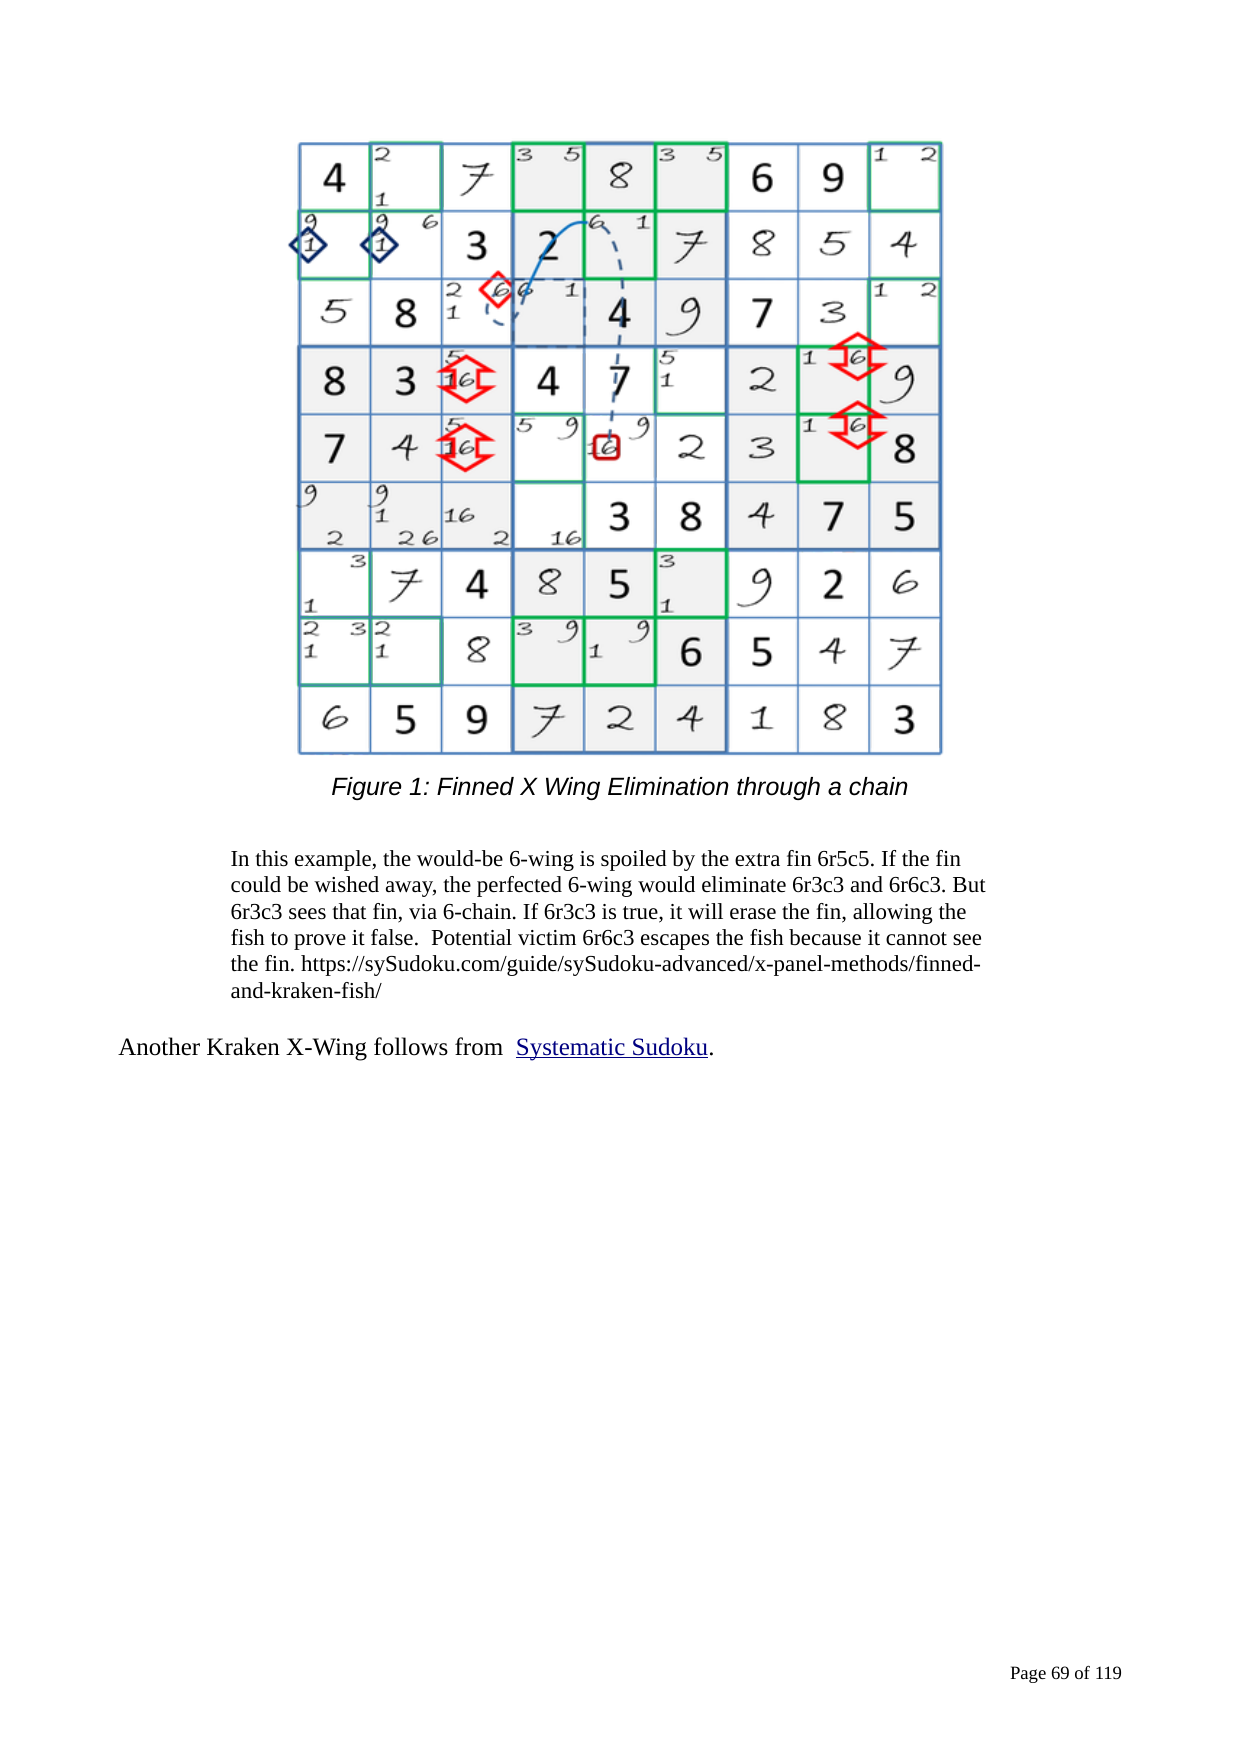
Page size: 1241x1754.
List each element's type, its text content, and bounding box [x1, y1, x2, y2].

text In this example, the would-be 6-wing is spoiled by the extra fin 6r5c5. If the fin could be wished away, the perfected 6-wing would eliminate 6r3c3 and 6r6c3. But 6r3c3 sees that fin, via 6-chain. If 6r3c3 is true, it will erase the fin, allowing the fish to prove it false. Potential victim 6r6c3 escapes the fish because it cannot see the fin. https://sySudoku.com/guide/sySudoku-advanced/x-panel-methods/finned-and-kraken-fish/ [230, 845, 1004, 1003]
text Another Kraken X-Wing follows from Systematic Sudoku. [118, 1032, 1122, 1061]
text Figure 1: Finned X Wing Elimination through a chain [287, 773, 953, 801]
picture [287, 130, 954, 773]
